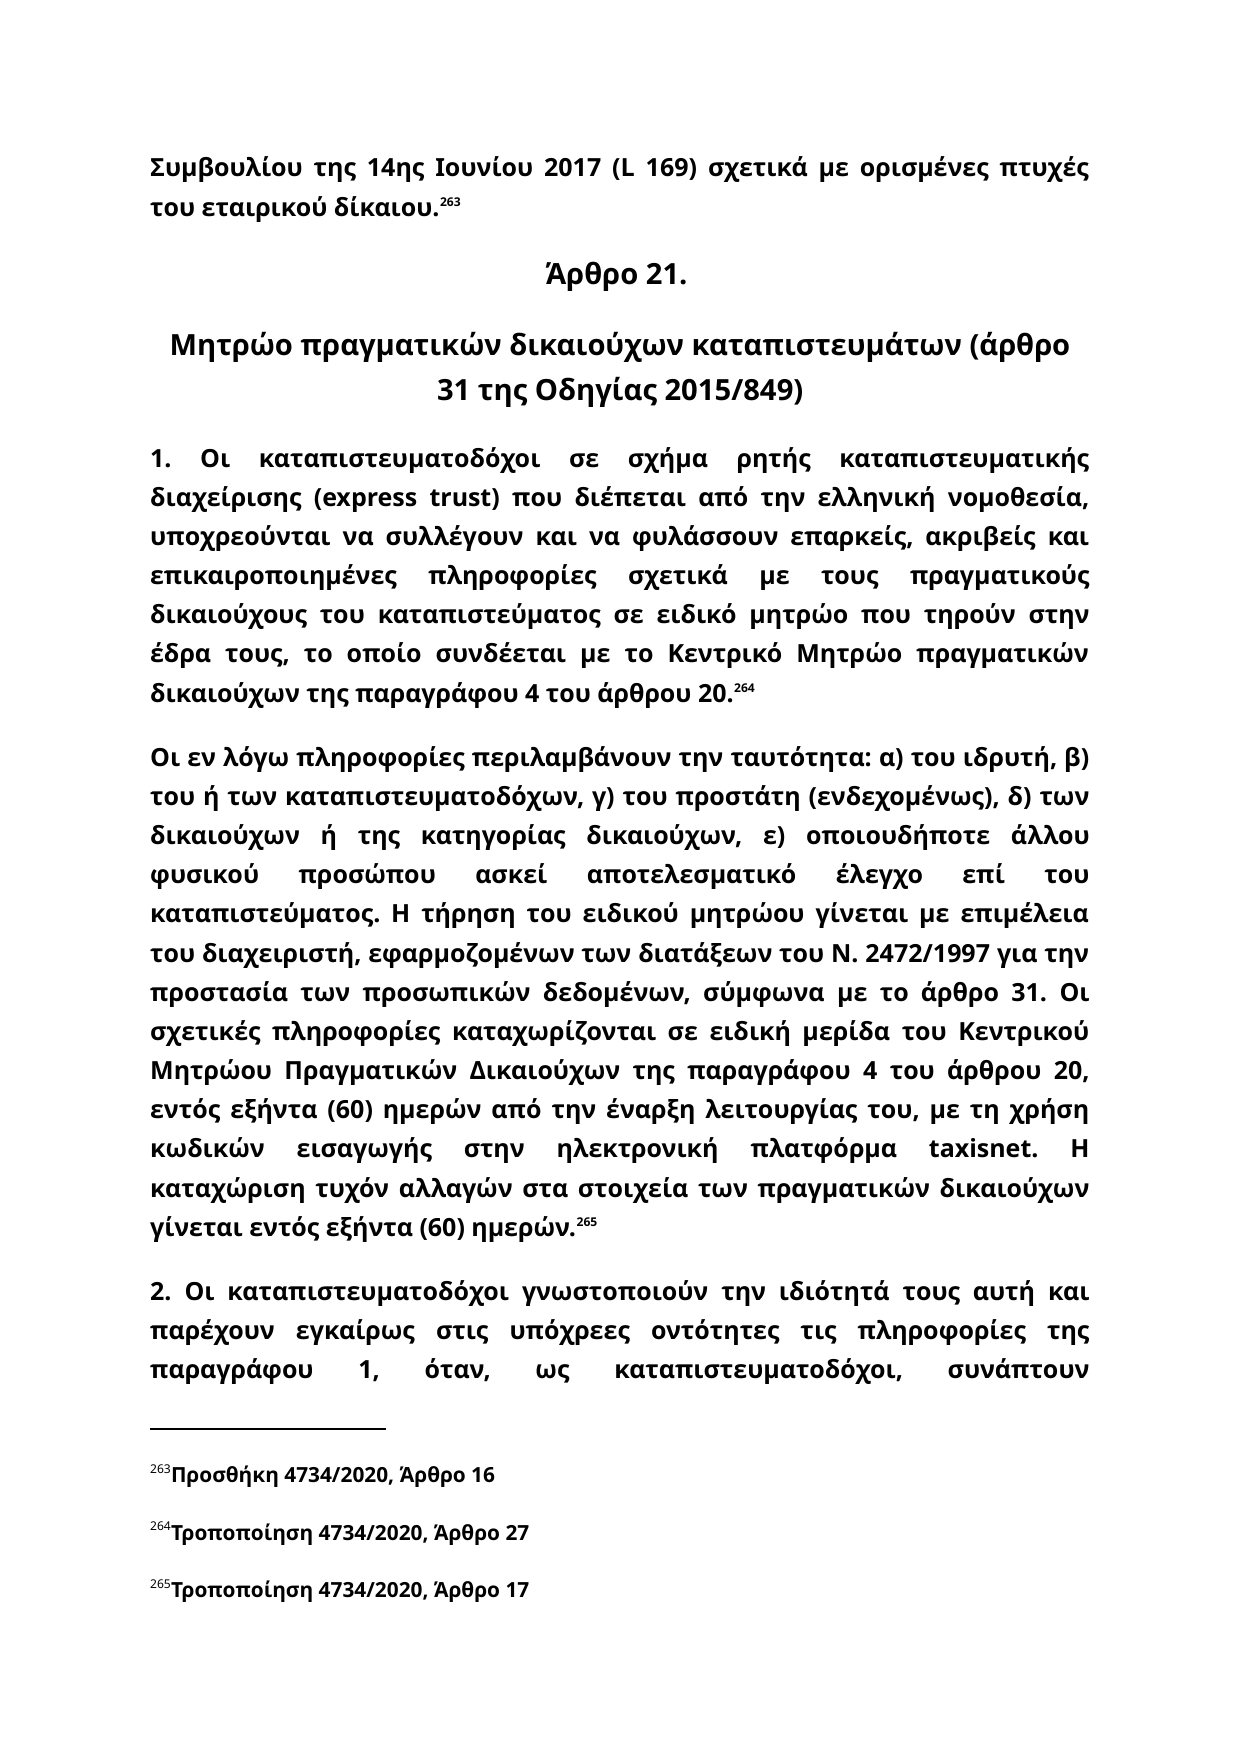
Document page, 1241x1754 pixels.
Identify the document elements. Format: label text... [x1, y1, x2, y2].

text Τροποποίηση 4734/2020, Άρθρο 17 [150, 1576, 1090, 1604]
text 1. Οι καταπιστευματοδόχοι σε σχήμα ρητής καταπιστευματικής διαχείρισης (express trust) που διέπεται από την ελληνική νομοθεσία, υποχρεούνται να συλλέγουν και να φυλάσσουν επαρκείς, ακριβείς και επικαιροποιημένες πληροφορίες σχετικά με τους πραγματικούς δικαιούχους του καταπιστεύματος σε ειδικό μητρώο που τηρούν στην έδρα τους, το οποίο συνδέεται με το Κεντρικό Μητρώο πραγματικών δικαιούχων της παραγράφου 4 του άρθρου 20. [150, 440, 1090, 709]
subtitle Μητρώο πραγματικών δικαιούχων καταπιστευμάτων (άρθρο 31 της Οδηγίας 2015/849) [150, 324, 1090, 409]
text Συμβουλίου της 14ης Ιουνίου 2017 (L 169) σχετικά με ορισμένες πτυχές του εταιρικού δίκαιου. [150, 150, 1090, 223]
subtitle Άρθρο 21. [150, 253, 1090, 293]
text Τροποποίηση 4734/2020, Άρθρο 27 [150, 1518, 1090, 1546]
text Προσθήκη 4734/2020, Άρθρο 16 [150, 1460, 1090, 1489]
text Οι εν λόγω πληροφορίες περιλαμβάνουν την ταυτότητα: α) του ιδρυτή, β) του ή των καταπιστευματοδόχων, γ) του προστάτη (ενδεχομένως), δ) των δικαιούχων ή της κατηγορίας δικαιούχων, ε) οποιουδήποτε άλλου φυσικού προσώπου ασκεί αποτελεσματικό έλεγχο επί του καταπιστεύματος. Η τήρηση του ειδικού μητρώου γίνεται με επιμέλεια του διαχειριστή, εφαρμοζομένων των διατάξεων του Ν. 2472/1997 για την προστασία των προσωπικών δεδομένων, σύμφωνα με το άρθρο 31. Οι σχετικές πληροφορίες καταχωρίζονται σε ειδική μερίδα του Κεντρικού Μητρώου Πραγματικών Δικαιούχων της παραγράφου 4 του άρθρου 20, εντός εξήντα (60) ημερών από την έναρξη λειτουργίας του, με τη χρήση κωδικών εισαγωγής στην ηλεκτρονική πλατφόρμα taxisnet. Η καταχώριση τυχόν αλλαγών στα στοιχεία των πραγματικών δικαιούχων γίνεται εντός εξήντα (60) ημερών. [150, 739, 1090, 1243]
text 2. Οι καταπιστευματοδόχοι γνωστοποιούν την ιδιότητά τους αυτή και παρέχουν εγκαίρως στις υπόχρεες οντότητες τις πληροφορίες της παραγράφου 1, όταν, ως καταπιστευματοδόχοι, συνάπτουν [150, 1273, 1090, 1386]
